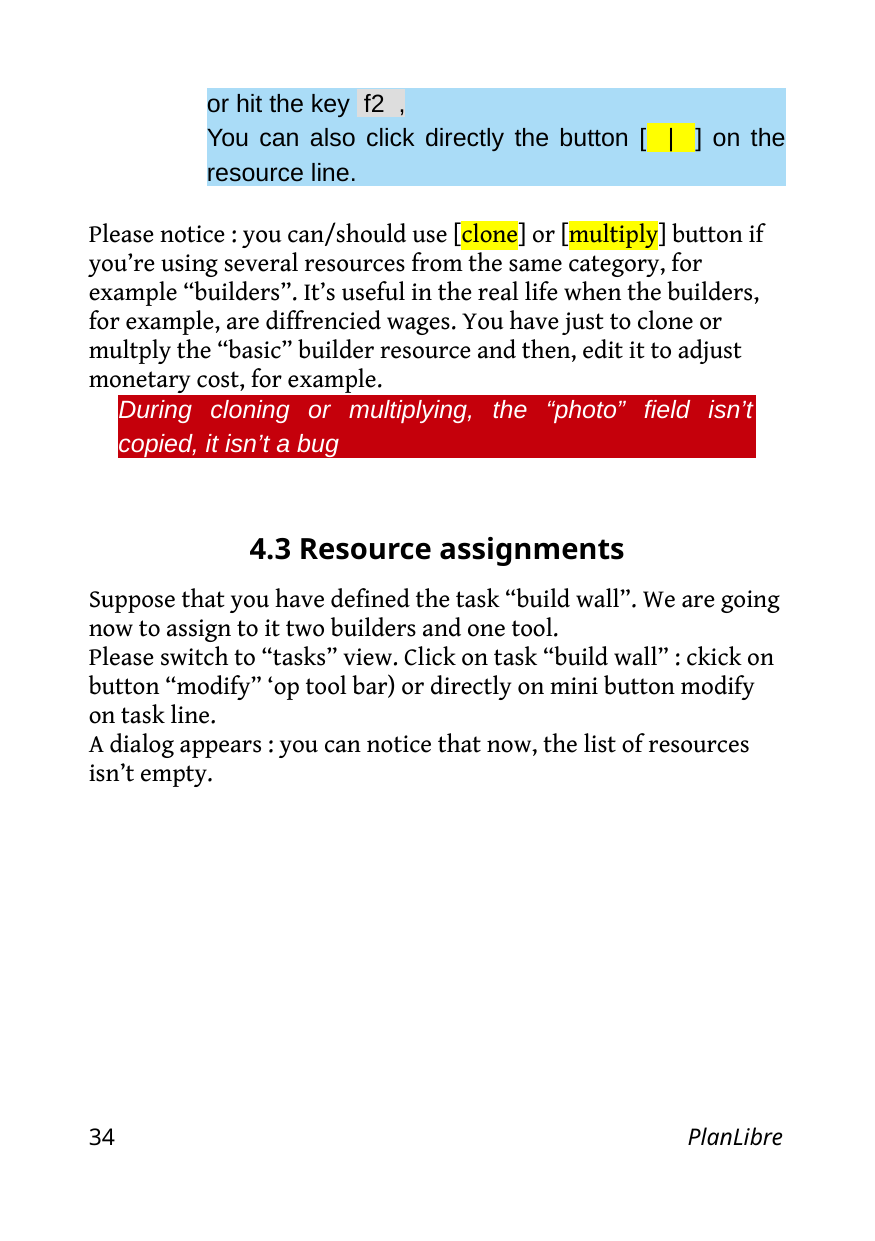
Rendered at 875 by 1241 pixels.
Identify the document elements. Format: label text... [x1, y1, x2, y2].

text During cloning or multiplying, the “photo” field isn’t copied, it isn’t a bug [118, 395, 756, 458]
text Please notice : you can/should use [clone] or [multiply] button if you’re using several resources from the same category, for example “builders”. It’s useful in the real life when the builders, for example, are diffrencied wages. You have just to clone or multply the “basic” builder resource and then, edit it to adjust monetary cost, for example. [88, 221, 786, 395]
text Suppose that you have defined the task “build wall”. We are going now to assign to it two builders and one tool. [88, 585, 786, 643]
text A dialog appears : you can notice that now, the list of resources isn’t empty. [88, 730, 786, 788]
text Please switch to “tasks” view. Click on task “build wall” : ckick on button “modify” ‘op tool bar) or directly on mini button modify on task line. [88, 643, 786, 730]
text or hit the key f2 , [207, 88, 786, 117]
text You can also click directly the button [ | ] on the resource line. [207, 123, 786, 186]
subtitle 4.3 Resource assignments [88, 528, 786, 568]
